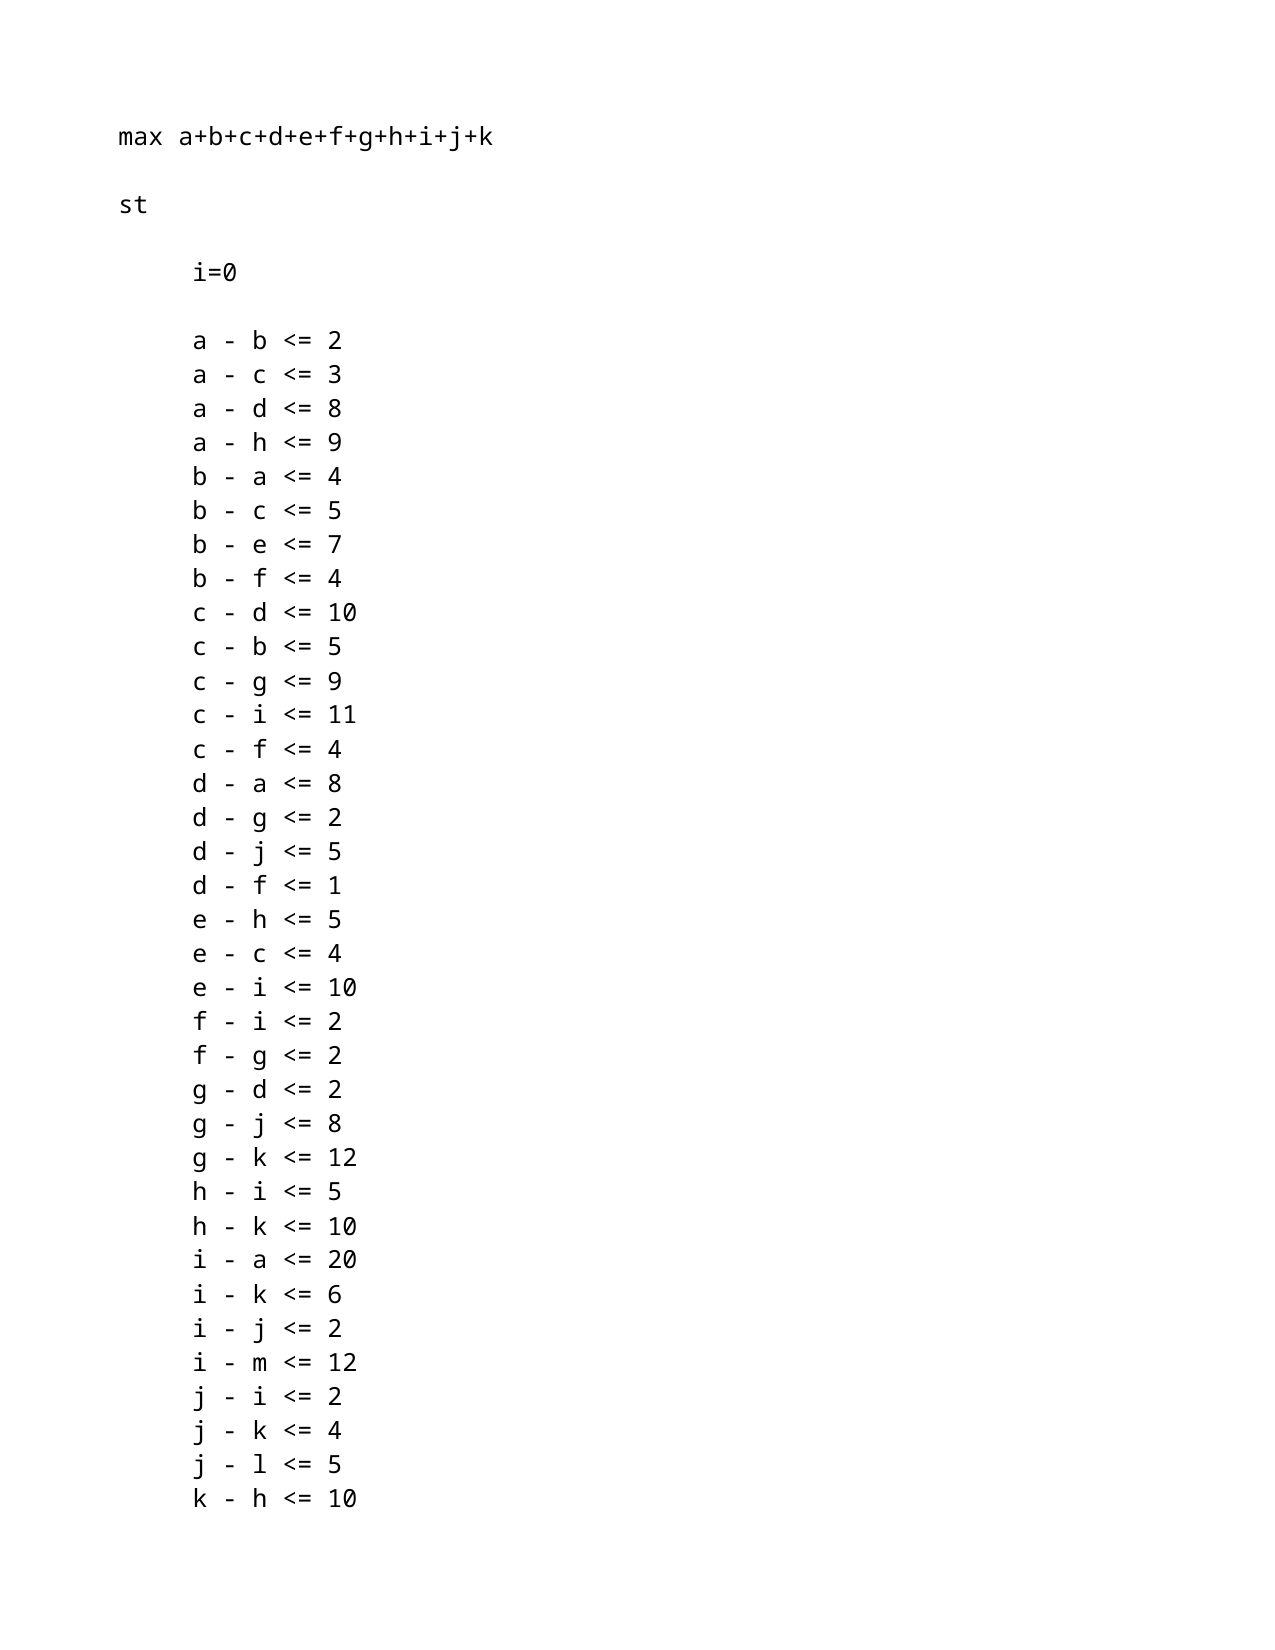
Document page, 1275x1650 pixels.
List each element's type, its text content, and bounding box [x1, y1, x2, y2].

text g - k <= 12 [118, 1140, 1157, 1174]
text i=0 [118, 254, 1157, 288]
text e - h <= 5 [118, 902, 1157, 936]
text i - a <= 20 [118, 1242, 1157, 1276]
text i - k <= 6 [118, 1276, 1157, 1310]
text st [118, 186, 1157, 220]
text g - d <= 2 [118, 1072, 1157, 1106]
text d - a <= 8 [118, 765, 1157, 799]
text a - b <= 2 [118, 322, 1157, 357]
text i - m <= 12 [118, 1344, 1157, 1378]
text j - i <= 2 [118, 1378, 1157, 1412]
text e - i <= 10 [118, 970, 1157, 1004]
text c - g <= 9 [118, 663, 1157, 697]
text b - c <= 5 [118, 493, 1157, 527]
text c - d <= 10 [118, 595, 1157, 629]
text j - l <= 5 [118, 1447, 1157, 1481]
text c - b <= 5 [118, 629, 1157, 663]
text c - f <= 4 [118, 731, 1157, 765]
text f - g <= 2 [118, 1038, 1157, 1072]
text a - d <= 8 [118, 391, 1157, 425]
text g - j <= 8 [118, 1106, 1157, 1140]
text a - h <= 9 [118, 425, 1157, 459]
text b - a <= 4 [118, 459, 1157, 493]
text d - f <= 1 [118, 867, 1157, 902]
text b - f <= 4 [118, 561, 1157, 595]
text h - i <= 5 [118, 1174, 1157, 1208]
text a - c <= 3 [118, 357, 1157, 391]
text h - k <= 10 [118, 1208, 1157, 1242]
text k - h <= 10 [118, 1481, 1157, 1515]
text e - c <= 4 [118, 936, 1157, 970]
text c - i <= 11 [118, 697, 1157, 731]
text f - i <= 2 [118, 1004, 1157, 1038]
text i - j <= 2 [118, 1310, 1157, 1344]
text d - g <= 2 [118, 799, 1157, 833]
text b - e <= 7 [118, 527, 1157, 561]
text max a+b+c+d+e+f+g+h+i+j+k [118, 118, 1157, 152]
text d - j <= 5 [118, 833, 1157, 867]
text j - k <= 4 [118, 1412, 1157, 1447]
